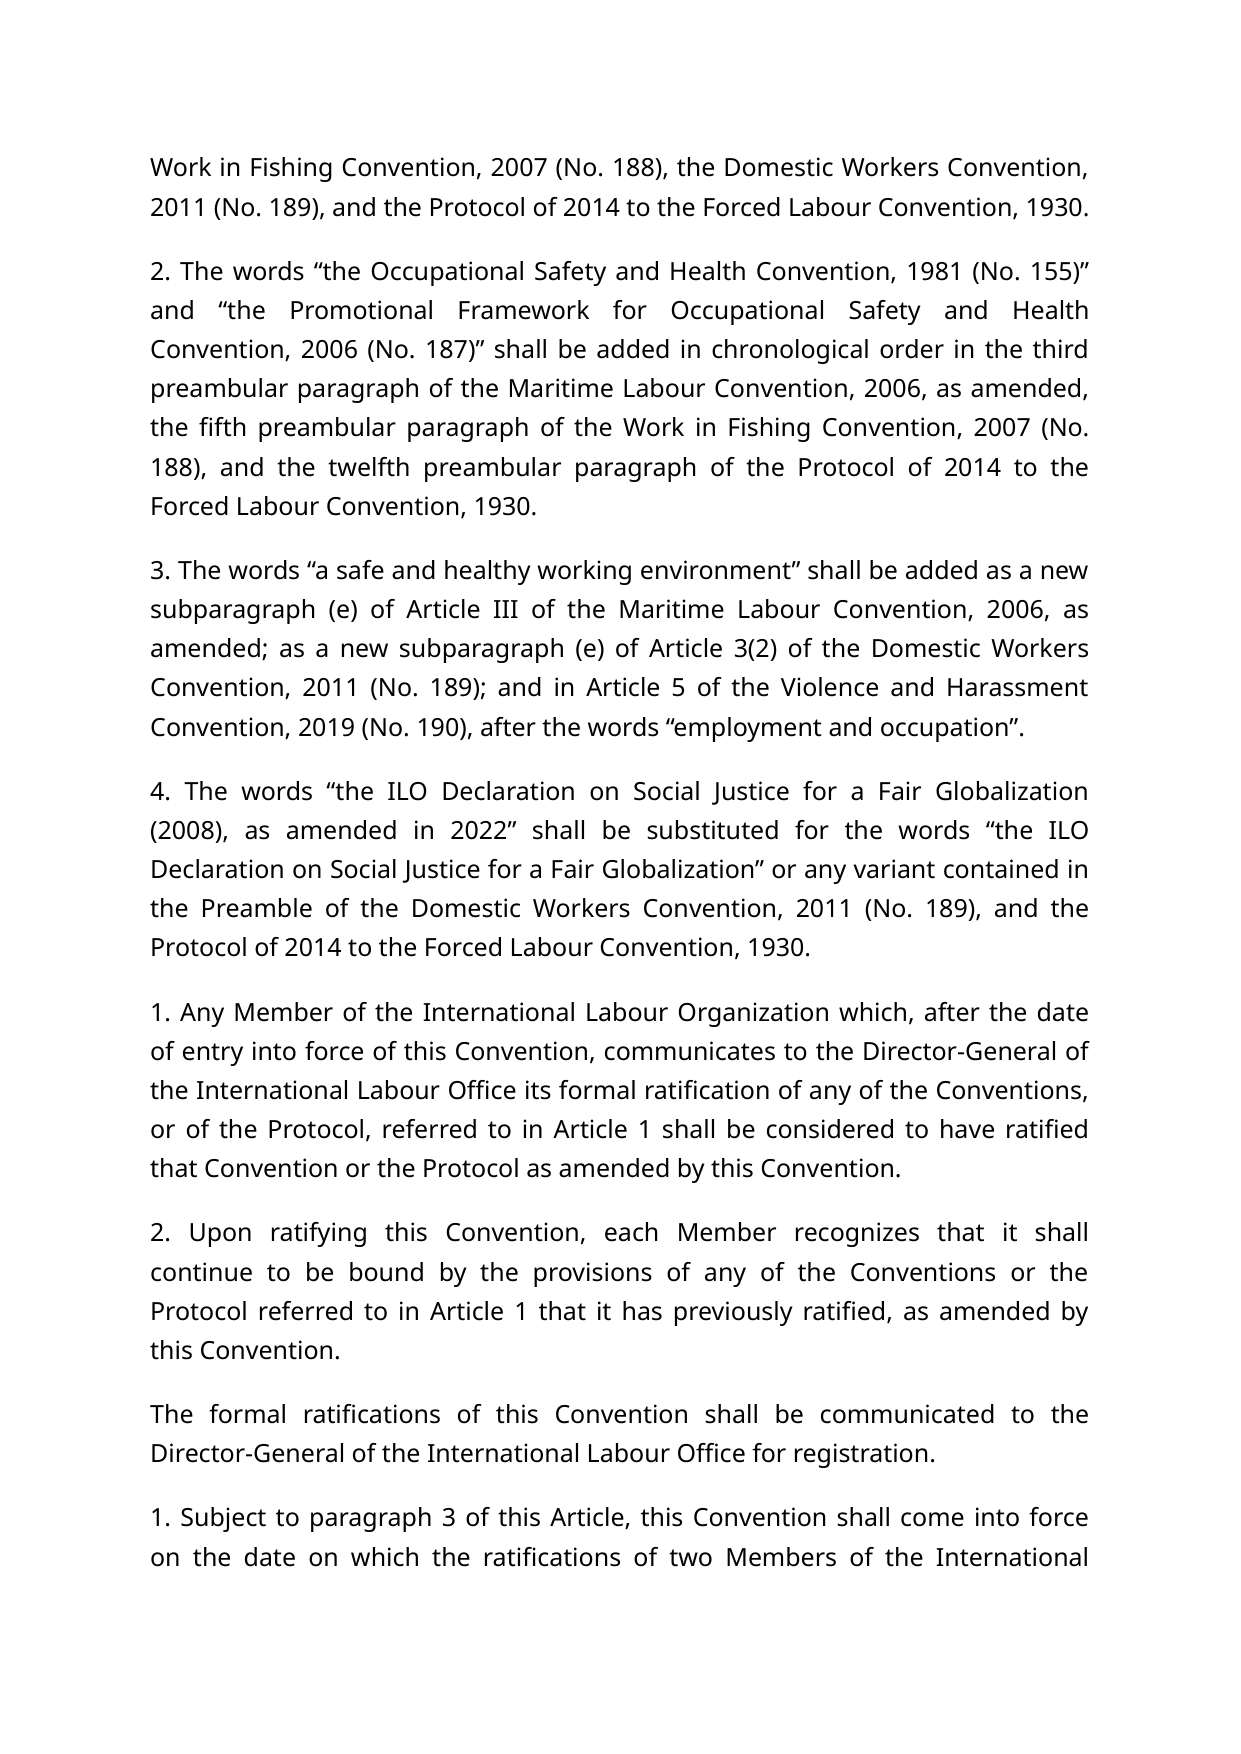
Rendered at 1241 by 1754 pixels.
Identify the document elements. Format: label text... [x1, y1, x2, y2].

text 2. The words “the Occupational Safety and Health Convention, 1981 (No. 155)” and “the Promotional Framework for Occupational Safety and Health Convention, 2006 (No. 187)” shall be added in chronological order in the third preambular paragraph of the Maritime Labour Convention, 2006, as amended, the fifth preambular paragraph of the Work in Fishing Convention, 2007 (No. 188), and the twelfth preambular paragraph of the Protocol of 2014 to the Forced Labour Convention, 1930. [150, 253, 1090, 522]
text 3. The words “a safe and healthy working environment” shall be added as a new subparagraph (e) of Article III of the Maritime Labour Convention, 2006, as amended; as a new subparagraph (e) of Article 3(2) of the Domestic Workers Convention, 2011 (No. 189); and in Article 5 of the Violence and Harassment Convention, 2019 (No. 190), after the words “employment and occupation”. [150, 552, 1090, 743]
text 1. Any Member of the International Labour Organization which, after the date of entry into force of this Convention, communicates to the Director-General of the International Labour Office its formal ratification of any of the Conventions, or of the Protocol, referred to in Article 1 shall be considered to have ratified that Convention or the Protocol as amended by this Convention. [150, 994, 1090, 1185]
text Work in Fishing Convention, 2007 (No. 188), the Domestic Workers Convention, 2011 (No. 189), and the Protocol of 2014 to the Forced Labour Convention, 1930. [150, 150, 1090, 223]
text 2. Upon ratifying this Convention, each Member recognizes that it shall continue to be bound by the provisions of any of the Conventions or the Protocol referred to in Article 1 that it has previously ratified, as amended by this Convention. [150, 1215, 1090, 1367]
text The formal ratifications of this Convention shall be communicated to the Director-General of the International Labour Office for registration. [150, 1397, 1090, 1470]
text 1. Subject to paragraph 3 of this Article, this Convention shall come into force on the date on which the ratifications of two Members of the International [150, 1500, 1090, 1573]
text 4. The words “the ILO Declaration on Social Justice for a Fair Globalization (2008), as amended in 2022” shall be substituted for the words “the ILO Declaration on Social Justice for a Fair Globalization” or any variant contained in the Preamble of the Domestic Workers Convention, 2011 (No. 189), and the Protocol of 2014 to the Forced Labour Convention, 1930. [150, 773, 1090, 964]
